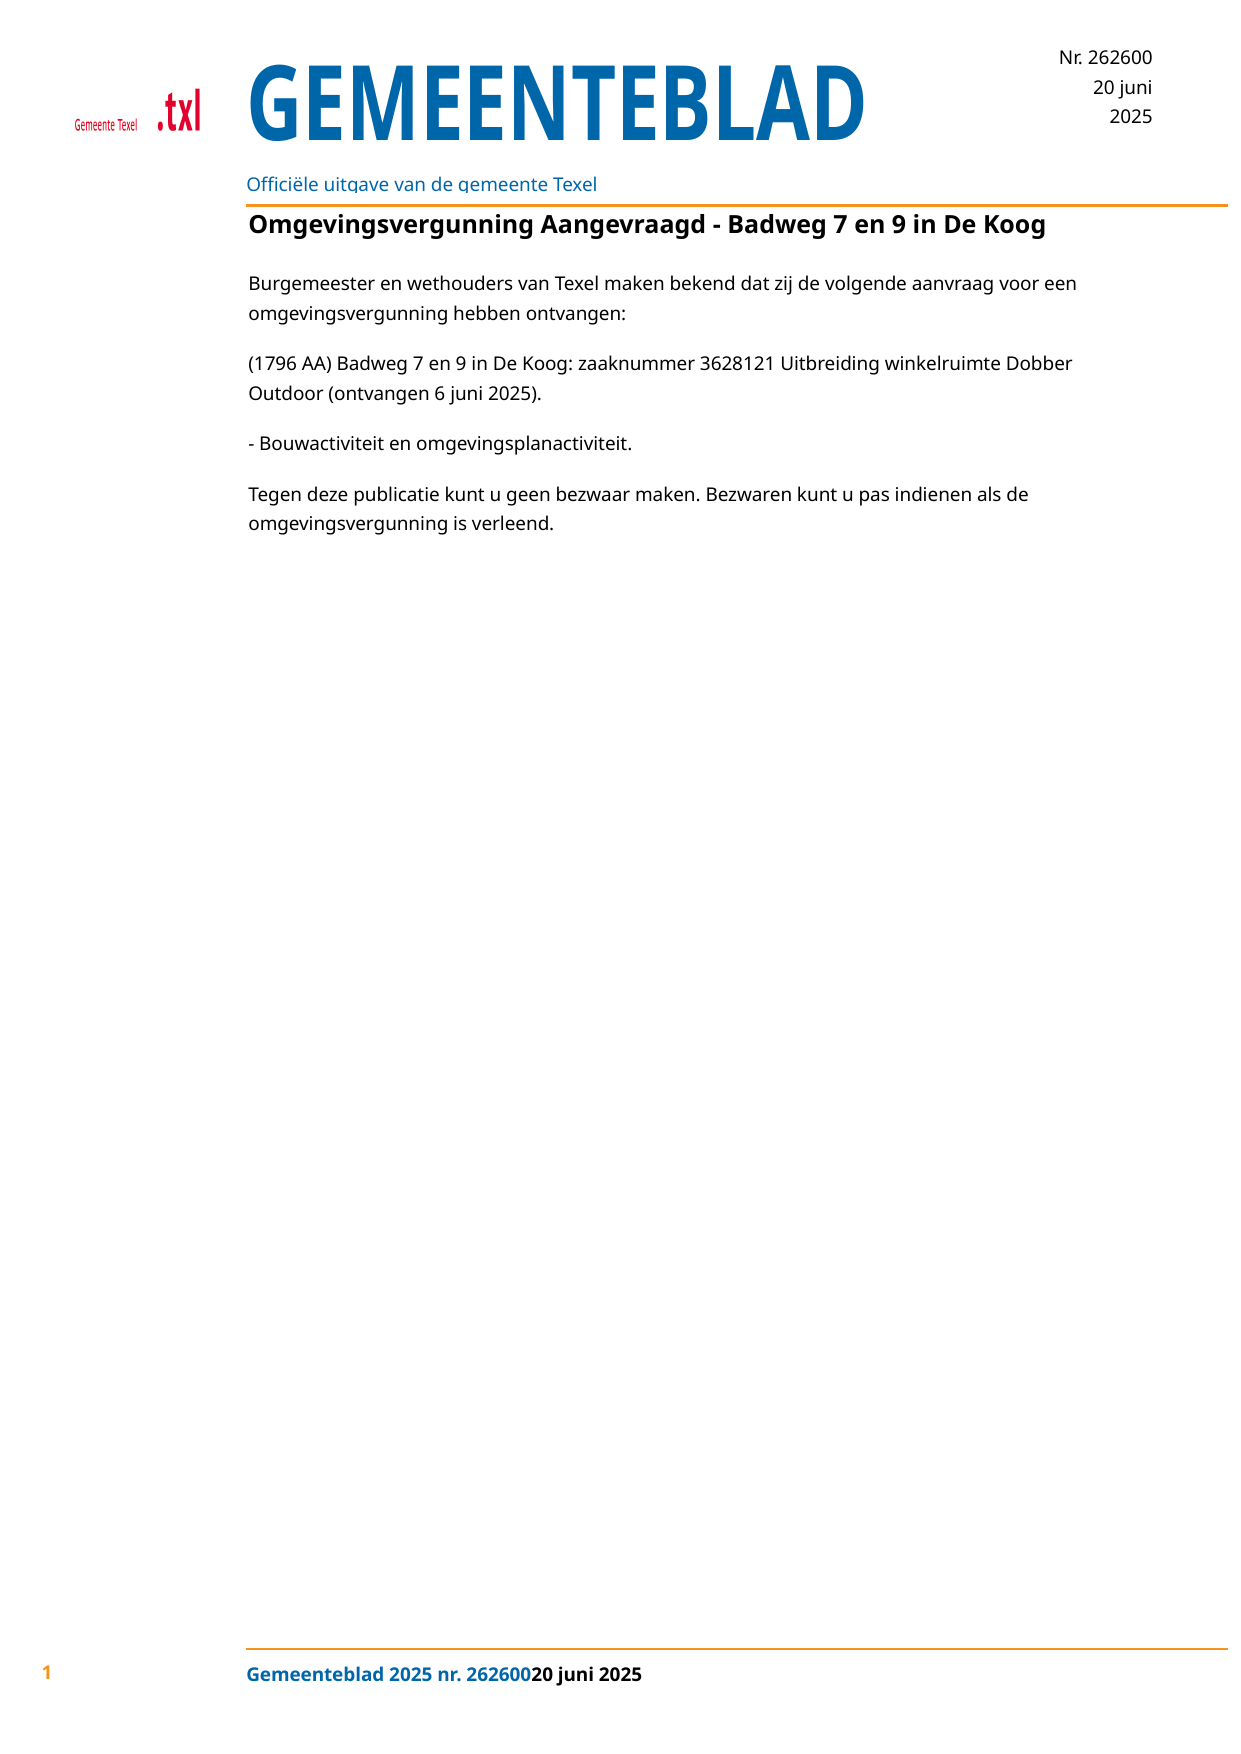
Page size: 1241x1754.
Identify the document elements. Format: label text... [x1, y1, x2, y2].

text - Bouwactiviteit en omgevingsplanactiviteit. [248, 430, 1152, 456]
text (1796 AA) Badweg 7 en 9 in De Koog: zaaknummer 3628121 Uitbreiding winkelruimte Dobber Outdoor (ontvangen 6 juni 2025). [248, 350, 1152, 406]
text Burgemeester en wethouders van Texel maken bekend dat zij de volgende aanvraag voor een omgevingsvergunning hebben ontvangen: [248, 270, 1152, 326]
picture [41, 47, 231, 172]
text Tegen deze publicatie kunt u geen bezwaar maken. Bezwaren kunt u pas indienen als de omgevingsvergunning is verleend. [248, 481, 1152, 536]
text Omgevingsvergunning Aangevraagd - Badweg 7 en 9 in De Koog [248, 207, 1152, 241]
